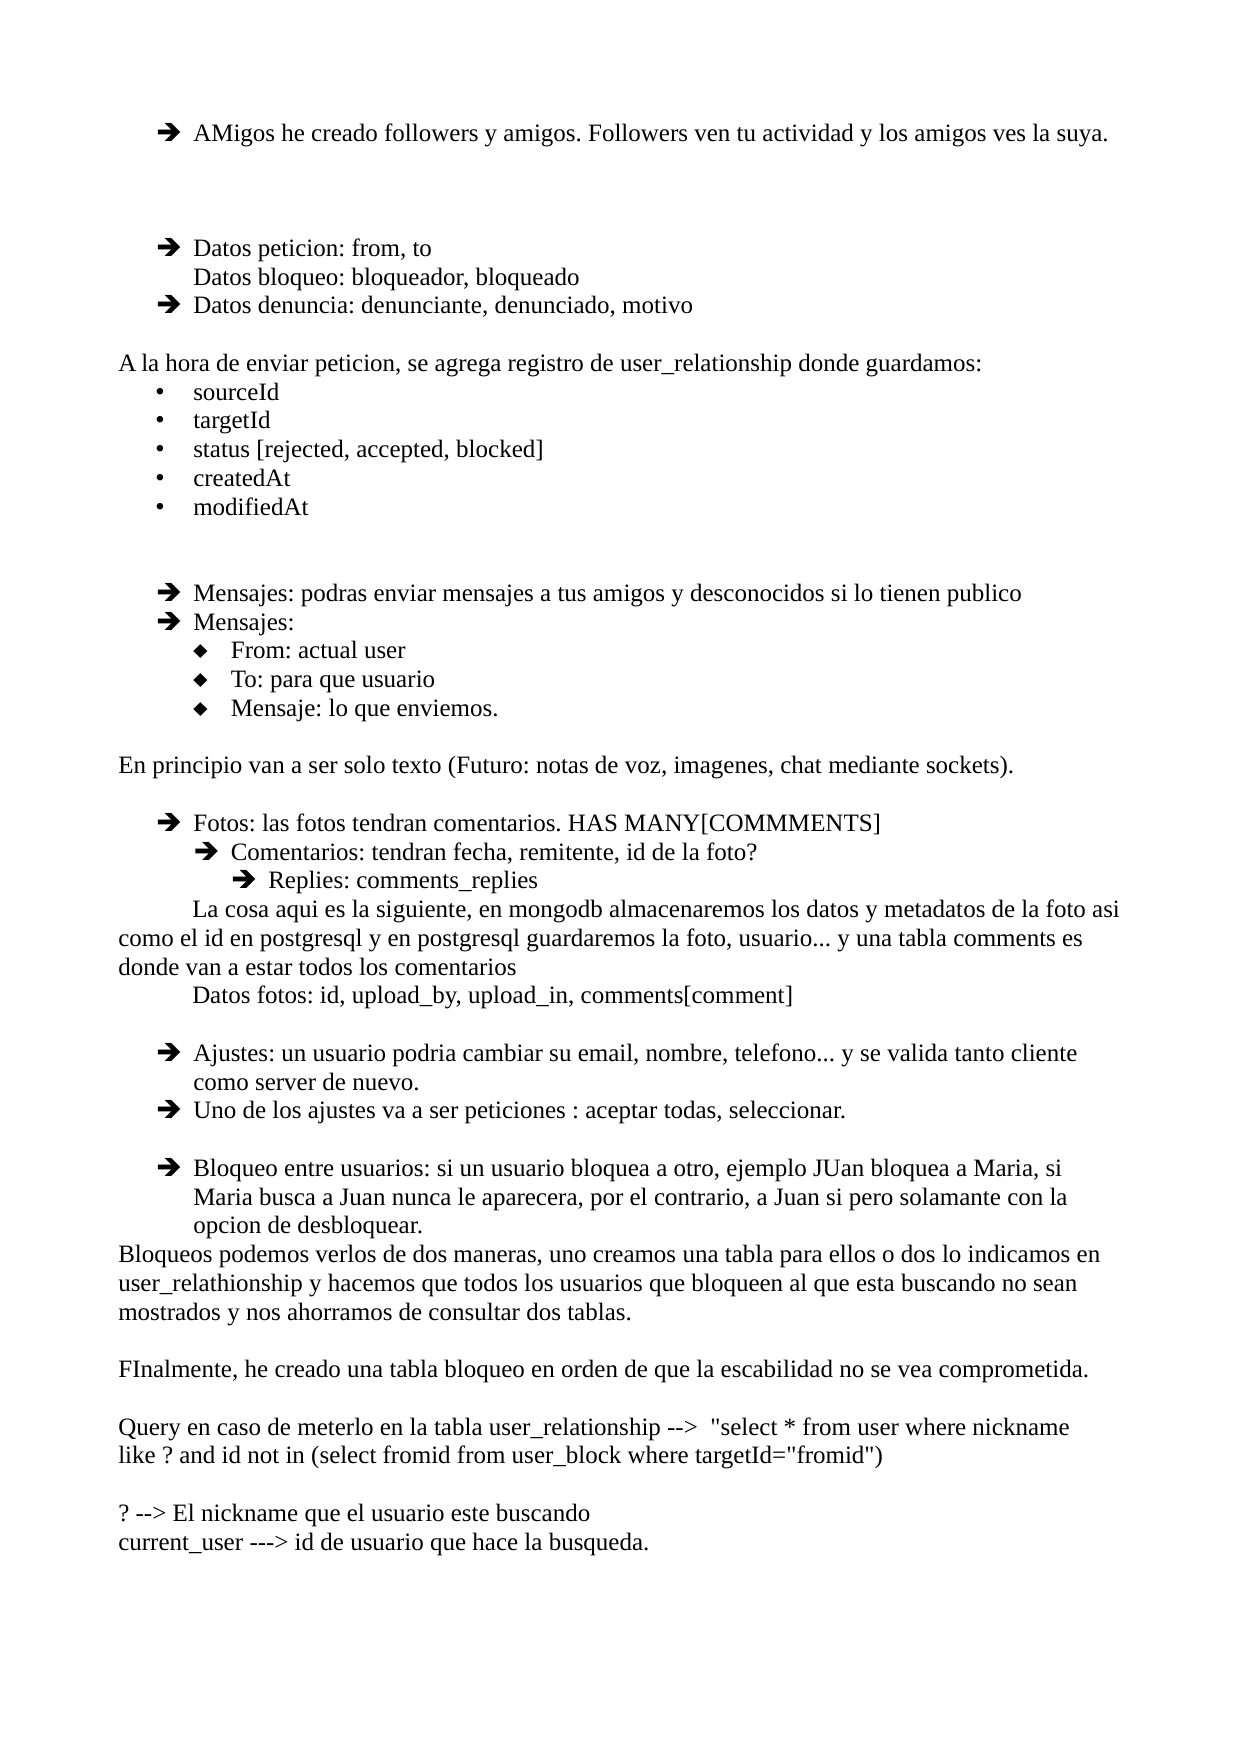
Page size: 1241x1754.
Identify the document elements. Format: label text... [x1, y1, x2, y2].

list Datos denuncia: denunciante, denunciado, motivo [156, 291, 1122, 319]
list createdAt [156, 463, 1122, 492]
text ? --> El nickname que el usuario este buscando [118, 1498, 1122, 1527]
list Mensajes: [156, 607, 1122, 636]
list To: para que usuario [193, 664, 1122, 693]
list Ajustes: un usuario podria cambiar su email, nombre, telefono... y se valida tanto cliente como server de nuevo. [156, 1038, 1122, 1096]
list Replies: comments_replies [231, 866, 1122, 894]
list modifiedAt [156, 492, 1122, 521]
list Comentarios: tendran fecha, remitente, id de la foto? [193, 837, 1122, 866]
list targetId [156, 406, 1122, 434]
text current_user ---> id de usuario que hace la busqueda. [118, 1527, 1122, 1556]
list Mensaje: lo que enviemos. [193, 693, 1122, 722]
text Query en caso de meterlo en la tabla user_relationship --> "select * from user where nickname like ? and id not in (select fromid from user_block where targetId="fromid") [118, 1412, 1122, 1469]
list From: actual user [193, 636, 1122, 664]
text FInalmente, he creado una tabla bloqueo en orden de que la escabilidad no se vea comprometida. [118, 1354, 1122, 1383]
list AMigos he creado followers y amigos. Followers ven tu actividad y los amigos ves la suya. [156, 118, 1122, 147]
text Bloqueos podemos verlos de dos maneras, uno creamos una tabla para ellos o dos lo indicamos en user_relathionship y hacemos que todos los usuarios que bloqueen al que esta buscando no sean mostrados y nos ahorramos de consultar dos tablas. [118, 1239, 1122, 1326]
list Bloqueo entre usuarios: si un usuario bloquea a otro, ejemplo JUan bloquea a Maria, si Maria busca a Juan nunca le aparecera, por el contrario, a Juan si pero solamante con la opcion de desbloquear. [156, 1153, 1122, 1239]
text La cosa aqui es la siguiente, en mongodb almacenaremos los datos y metadatos de la foto asi como el id en postgresql y en postgresql guardaremos la foto, usuario... y una tabla comments es donde van a estar todos los comentarios [118, 894, 1122, 981]
list Uno de los ajustes va a ser peticiones : aceptar todas, seleccionar. [156, 1096, 1122, 1124]
list Datos bloqueo: bloqueador, bloqueado [156, 262, 1122, 291]
list Mensajes: podras enviar mensajes a tus amigos y desconocidos si lo tienen publico [156, 578, 1122, 607]
list Fotos: las fotos tendran comentarios. HAS MANY[COMMMENTS] [156, 808, 1122, 837]
text Datos fotos: id, upload_by, upload_in, comments[comment] [118, 981, 1122, 1009]
text A la hora de enviar peticion, se agrega registro de user_relationship donde guardamos: [118, 348, 1122, 377]
list Datos peticion: from, to [156, 233, 1122, 262]
list status [rejected, accepted, blocked] [156, 434, 1122, 463]
text En principio van a ser solo texto (Futuro: notas de voz, imagenes, chat mediante sockets). [118, 751, 1122, 779]
list sourceId [156, 377, 1122, 406]
